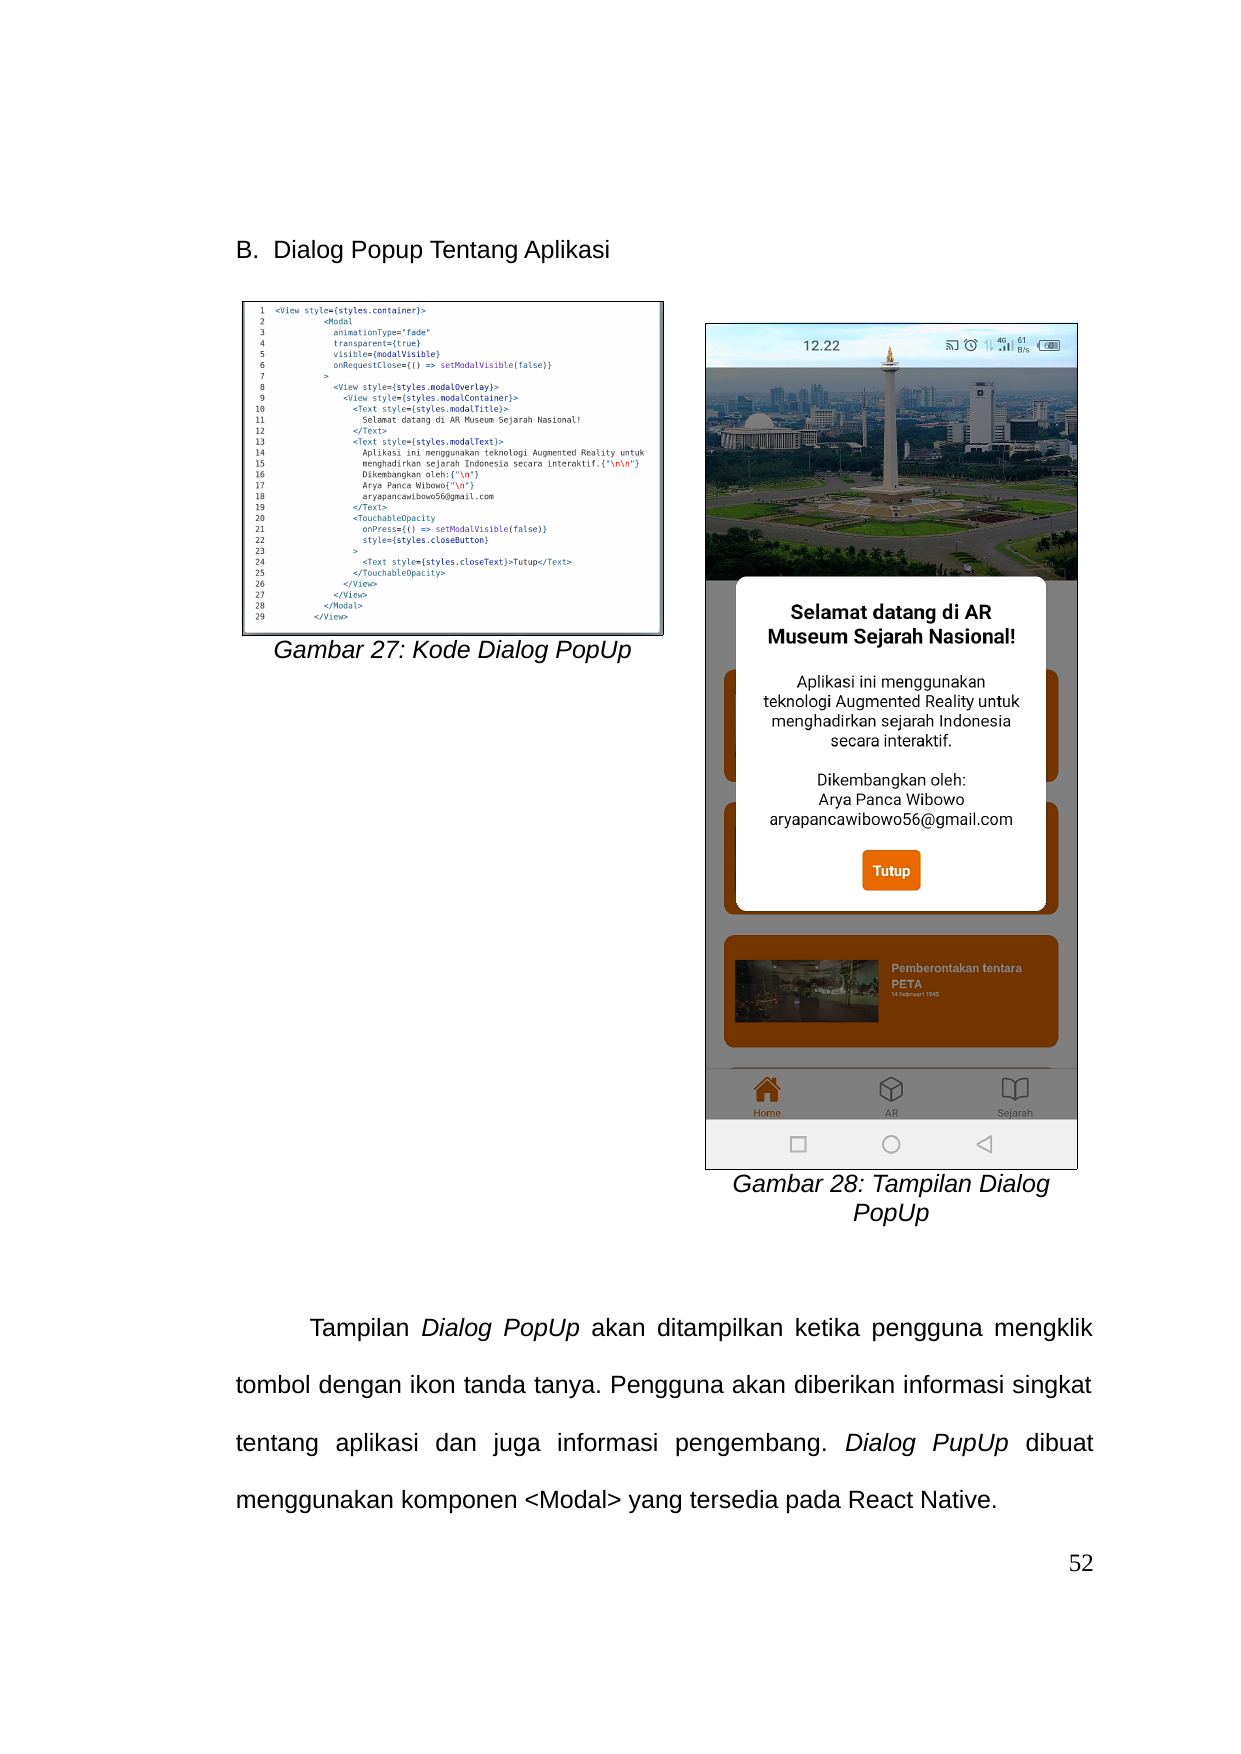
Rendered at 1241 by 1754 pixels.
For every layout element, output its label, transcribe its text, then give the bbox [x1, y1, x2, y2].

text Tampilan Dialog PopUp akan ditampilkan ketika pengguna mengklik tombol dengan ikon tanda tanya. Pengguna akan diberikan informasi singkat tentang aplikasi dan juga informasi pengembang. Dialog PupUp dibuat menggunakan komponen <Modal> yang tersedia pada React Native. [236, 1313, 1093, 1514]
picture [243, 302, 663, 635]
picture [706, 324, 1077, 1169]
list Dialog Popup Tentang Aplikasi [236, 236, 1093, 264]
table_header [236, 283, 664, 1269]
table_header [665, 283, 1093, 1269]
